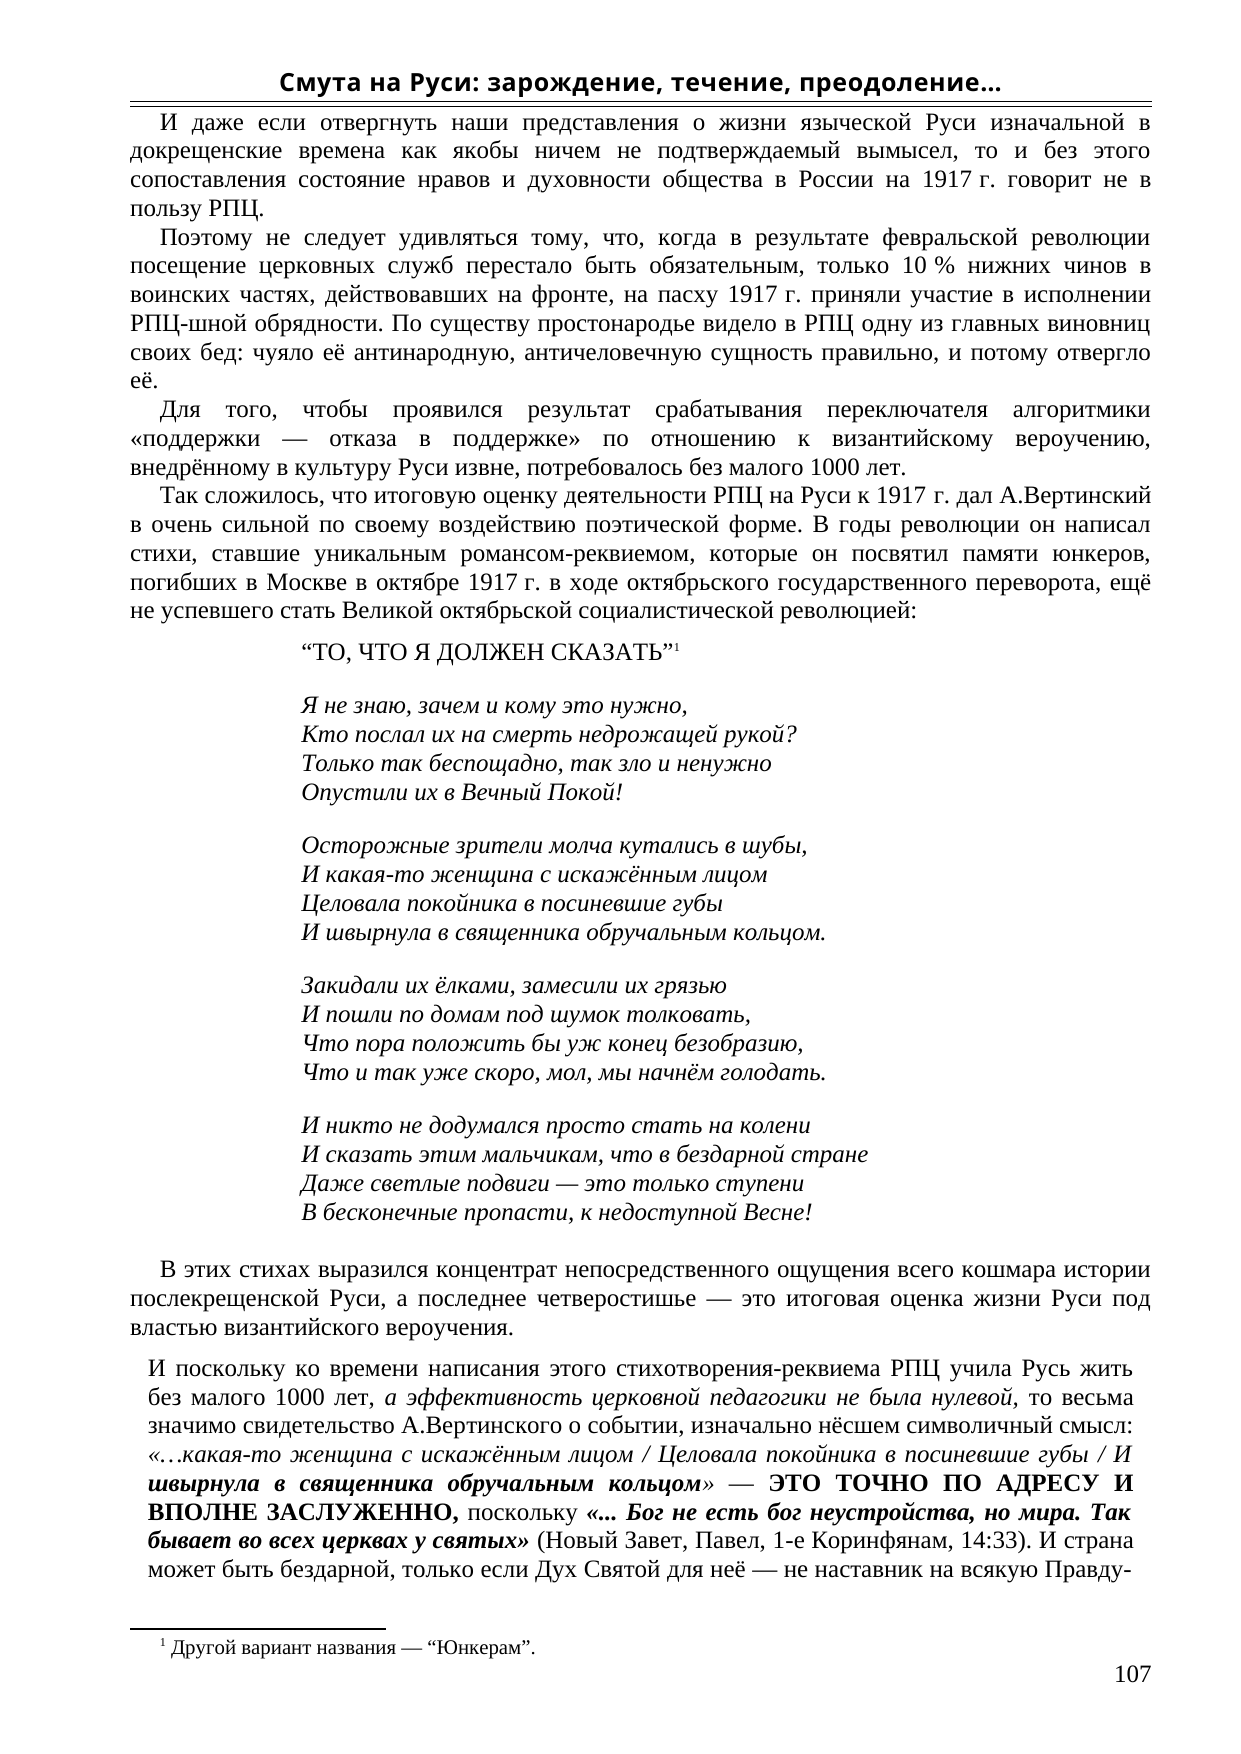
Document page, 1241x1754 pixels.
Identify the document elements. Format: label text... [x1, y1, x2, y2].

text Осторожные зрители молча кутались в шубы, И какая-то женщина с искажённым лицом Целовала покойника в посиневшие губы И швырнула в священника обручальным кольцом. [301, 830, 1152, 945]
text Другой вариант названия — “Юнкерам”. [130, 1635, 1152, 1659]
text Я не знаю, зачем и кому это нужно, Кто послал их на смерть недрожащей рукой? Только так беспощадно, так зло и ненужно Опустили их в Вечный Покой! [301, 690, 1152, 805]
text И поскольку ко времени написания этого стихотворения-реквиема РПЦ учила Русь жить без малого 1000 лет, а эффективность церковной педагогики не была нулевой, то весьма значимо свидетельство А.Вер­тин­ского о событии, изначально нёсшем символичный смысл: «…какая-то женщина с искажённым лицом / Целовала покойника в посиневшие губы / И швырнула в священника обручальным кольцом» — ЭТО ТОЧНО ПО АДРЕСУ И ВПОЛНЕ ЗАСЛУЖЕННО, поскольку «... Бог не есть бог неустройства, но мира. Так бывает во всех церквах у святых» (Новый Завет, Павел, 1‑е Коринфянам, 14:33). И страна может быть бездарной, только если Дух Святой для неё — не наставник на всякую Правду- [148, 1353, 1134, 1583]
text И никто не додумался просто стать на колени И сказать этим мальчикам, что в бездарной стране Даже светлые подвиги — это только ступени В бесконечные пропасти, к недоступной Весне! [301, 1110, 1152, 1225]
text Закидали их ёлками, замесили их грязью И пошли по домам под шумок толковать, Что пора положить бы уж конец безобразию, Что и так уже скоро, мол, мы начнём голодать. [301, 970, 1152, 1085]
text Поэтому не следует удивляться тому, что, когда в результате февральской революции посещение церковных служб перестало быть обязательным, только 10 % нижних чинов в воинских частях, действовавших на фронте, на пасху 1917 г. приняли участие в исполнении РПЦ-шной обрядности. По существу простонародье видело в РПЦ одну из главных виновниц своих бед: чуяло её антинародную, античеловечную сущность правильно, и потому отвергло её. [130, 222, 1152, 394]
text Так сложилось, что итоговую оценку деятельности РПЦ на Руси к 1917 г. дал А.Вертинский в очень сильной по своему воздействию поэтической форме. В годы революции он написал стихи, ставшие уникальным романсом-реквиемом, которые он посвятил памяти юнкеров, погибших в Москве в октябре 1917 г. в ходе октябрьского государственного переворота, ещё не успевшего стать Великой октябрьской социалистической революцией: [130, 480, 1152, 624]
text И даже если отвергнуть наши представления о жизни языческой Руси изначальной в докрещенские времена как якобы ничем не подтверждаемый вымысел, то и без этого сопоставления состояние нравов и духовности общества в России на 1917 г. говорит не в пользу РПЦ. [130, 107, 1152, 222]
text “ТО, ЧТО Я ДОЛЖЕН СКАЗАТЬ” [272, 637, 1152, 665]
text В этих стихах выразился концентрат непосредственного ощущения всего кошмара истории послекрещенской Руси, а последнее четверостишье — это итоговая оценка жизни Руси под властью византийского вероучения. [130, 1254, 1152, 1340]
text Для того, чтобы проявился результат срабатывания переключателя алгоритмики «поддержки — отказа в поддержке» по отношению к византийскому вероучению, внедрённому в культуру Руси извне, потребовалось без малого 1000 лет. [130, 394, 1152, 480]
